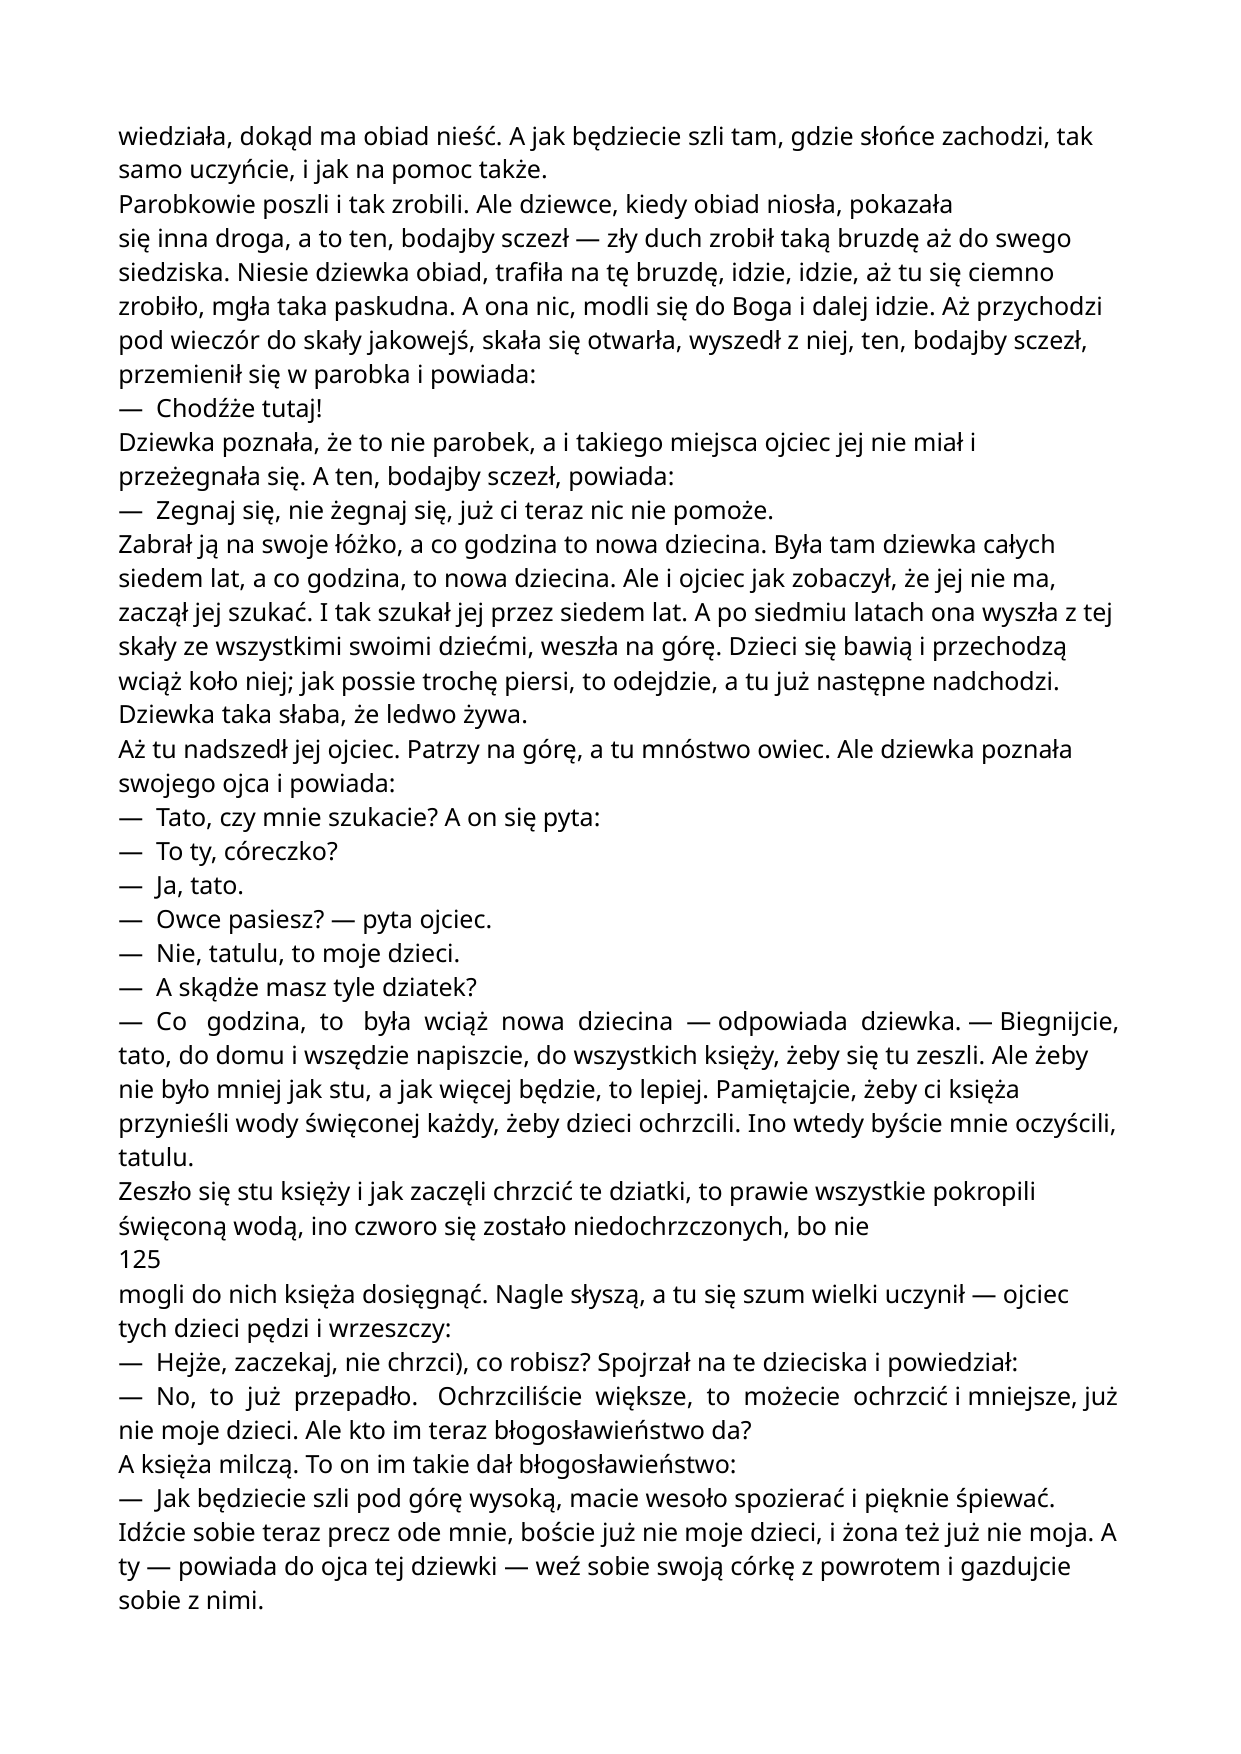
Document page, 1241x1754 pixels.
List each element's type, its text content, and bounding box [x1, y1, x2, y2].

text — No, to już przepadło. Ochrzciliście większe, to możecie ochrzcić i mniejsze, już nie moje dzieci. Ale kto im teraz błogosławieństwo da? [118, 1378, 1122, 1447]
text Aż tu nadszedł jej ojciec. Patrzy na górę, a tu mnóstwo owiec. Ale dziewka poznała swojego ojca i powiada: [118, 731, 1122, 799]
text A księża milczą. To on im takie dał błogosławieństwo: [118, 1447, 1122, 1481]
text — To ty, córeczko? [118, 833, 1122, 867]
text wiedziała, dokąd ma obiad nieść. A jak będziecie szli tam, gdzie słońce zachodzi, tak samo uczyńcie, i jak na pomoc także. [118, 118, 1122, 186]
text — A skądże masz tyle dziatek? [118, 970, 1122, 1004]
text mogli do nich księża dosięgnąć. Nagle słyszą, a tu się szum wielki uczynił — ojciec tych dzieci pędzi i wrzeszczy: [118, 1276, 1122, 1344]
text Parobkowie poszli i tak zrobili. Ale dziewce, kiedy obiad niosła, pokazała [118, 186, 1122, 220]
text — Owce pasiesz? — pyta ojciec. [118, 902, 1122, 936]
text — Co godzina, to była wciąż nowa dziecina — odpowiada dziewka. — Biegnijcie, tato, do domu i wszędzie napiszcie, do wszystkich księży, żeby się tu zeszli. Ale żeby nie było mniej jak stu, a jak więcej będzie, to lepiej. Pamiętajcie, żeby ci księża przynieśli wody święconej każdy, żeby dzieci ochrzcili. Ino wtedy byście mnie oczyścili, tatulu. [118, 1004, 1122, 1174]
text Zeszło się stu księży i jak zaczęli chrzcić te dziatki, to prawie wszystkie pokropili święconą wodą, ino czworo się zostało niedochrzczonych, bo nie [118, 1174, 1122, 1242]
text — Tato, czy mnie szukacie? A on się pyta: [118, 799, 1122, 833]
text Dziewka poznała, że to nie parobek, a i takiego miejsca ojciec jej nie miał i przeżegnała się. A ten, bodajby sczezł, powiada: [118, 425, 1122, 493]
text — Hejże, zaczekaj, nie chrzci), co robisz? Spojrzał na te dzieciska i powiedział: [118, 1344, 1122, 1378]
text — Ja, tato. [118, 867, 1122, 902]
text — Jak będziecie szli pod górę wysoką, macie wesoło spozierać i pięknie śpiewać. Idźcie sobie teraz precz ode mnie, boście już nie moje dzieci, i żona też już nie moja. A ty — powiada do ojca tej dziewki — weź sobie swoją córkę z powrotem i gazdujcie sobie z nimi. [118, 1481, 1122, 1617]
text się inna droga, a to ten, bodajby sczezł — zły duch zrobił taką bruzdę aż do swego siedziska. Niesie dziewka obiad, trafiła na tę bruzdę, idzie, idzie, aż tu się ciemno zrobiło, mgła taka paskudna. A ona nic, modli się do Boga i dalej idzie. Aż przychodzi pod wieczór do skały jakowejś, skała się otwarła, wyszedł z niej, ten, bodajby sczezł, przemienił się w parobka i powiada: [118, 220, 1122, 391]
text — Nie, tatulu, to moje dzieci. [118, 936, 1122, 970]
text — Chodźże tutaj! [118, 391, 1122, 425]
text 125 [118, 1242, 1122, 1276]
text — Zegnaj się, nie żegnaj się, już ci teraz nic nie pomoże. [118, 493, 1122, 527]
text Zabrał ją na swoje łóżko, a co godzina to nowa dziecina. Była tam dziewka całych siedem lat, a co godzina, to nowa dziecina. Ale i ojciec jak zobaczył, że jej nie ma, zaczął jej szukać. I tak szukał jej przez siedem lat. A po siedmiu latach ona wyszła z tej skały ze wszystkimi swoimi dziećmi, weszła na górę. Dzieci się bawią i przechodzą wciąż koło niej; jak possie trochę piersi, to odejdzie, a tu już następne nadchodzi. Dziewka taka słaba, że ledwo żywa. [118, 527, 1122, 731]
